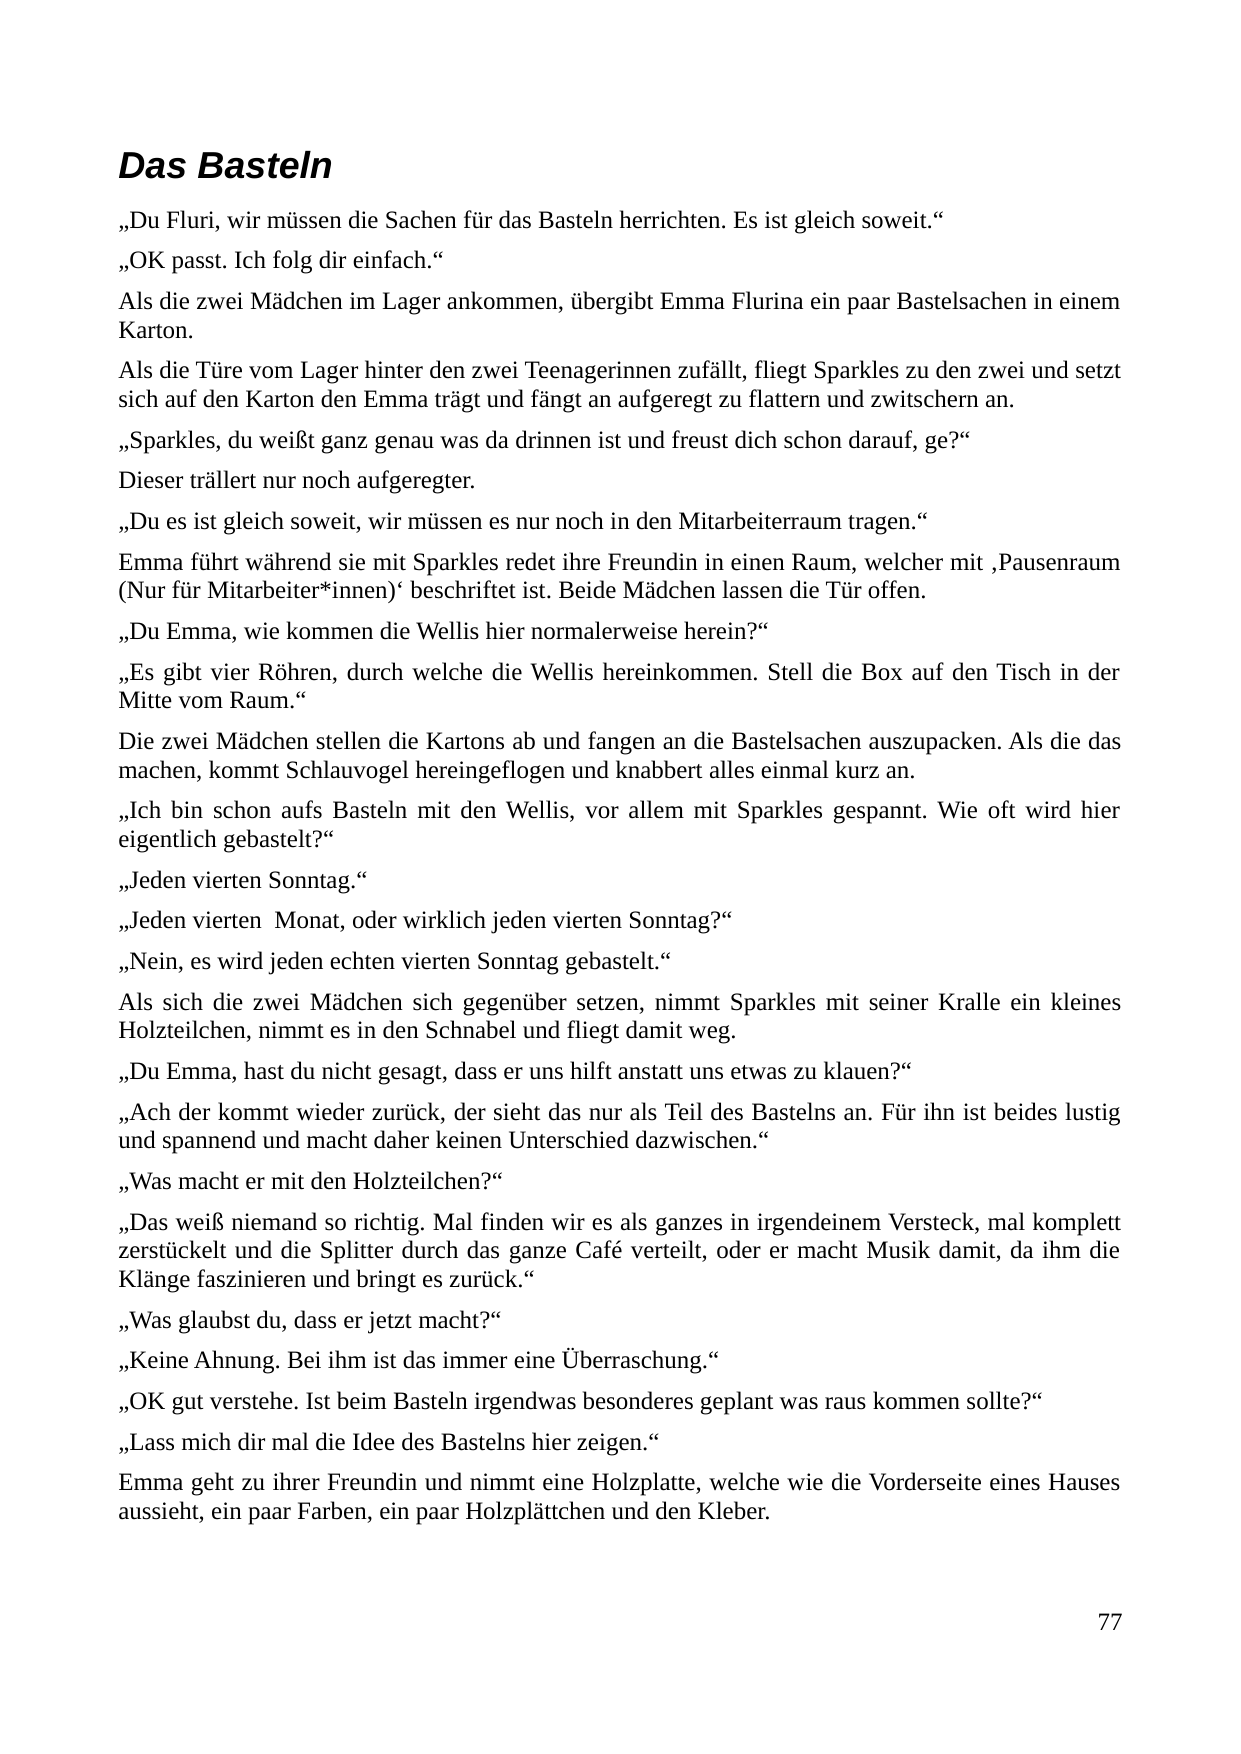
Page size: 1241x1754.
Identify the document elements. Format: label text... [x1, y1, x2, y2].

text „Keine Ahnung. Bei ihm ist das immer eine Überraschung.“ [118, 1345, 1122, 1374]
text „Das weiß niemand so richtig. Mal finden wir es als ganzes in irgendeinem Versteck, mal komplett zerstückelt und die Splitter durch das ganze Café verteilt, oder er macht Musik damit, da ihm die Klänge faszinieren und bringt es zurück.“ [118, 1207, 1122, 1293]
text Dieser trällert nur noch aufgeregter. [118, 465, 1122, 494]
text „OK passt. Ich folg dir einfach.“ [118, 245, 1122, 274]
text „Was macht er mit den Holzteilchen?“ [118, 1166, 1122, 1195]
text Emma geht zu ihrer Freundin und nimmt eine Holzplatte, welche wie die Vorderseite eines Hauses aussieht, ein paar Farben, ein paar Holzplättchen und den Kleber. [118, 1467, 1122, 1525]
text „Sparkles, du weißt ganz genau was da drinnen ist und freust dich schon darauf, ge?“ [118, 425, 1122, 453]
text Die zwei Mädchen stellen die Kartons ab und fangen an die Bastelsachen auszupacken. Als die das machen, kommt Schlauvogel hereingeflogen und knabbert alles einmal kurz an. [118, 726, 1122, 783]
text Als sich die zwei Mädchen sich gegenüber setzen, nimmt Sparkles mit seiner Kralle ein kleines Holzteilchen, nimmt es in den Schnabel und fliegt damit weg. [118, 987, 1122, 1044]
text „Du Emma, hast du nicht gesagt, dass er uns hilft anstatt uns etwas zu klauen?“ [118, 1056, 1122, 1085]
text Als die zwei Mädchen im Lager ankommen, übergibt Emma Flurina ein paar Bastelsachen in einem Karton. [118, 286, 1122, 343]
text „Du Fluri, wir müssen die Sachen für das Basteln herrichten. Es ist gleich soweit.“ [118, 205, 1122, 233]
text „Was glaubst du, dass er jetzt macht?“ [118, 1305, 1122, 1333]
text „OK gut verstehe. Ist beim Basteln irgendwas besonderes geplant was raus kommen sollte?“ [118, 1386, 1122, 1415]
text „Ich bin schon aufs Basteln mit den Wellis, vor allem mit Sparkles gespannt. Wie oft wird hier eigentlich gebastelt?“ [118, 795, 1122, 853]
text „Ach der kommt wieder zurück, der sieht das nur als Teil des Bastelns an. Für ihn ist beides lustig und spannend und macht daher keinen Unterschied dazwischen.“ [118, 1097, 1122, 1154]
text „Jeden vierten Sonntag.“ [118, 865, 1122, 893]
text „Du es ist gleich soweit, wir müssen es nur noch in den Mitarbeiterraum tragen.“ [118, 506, 1122, 535]
text Als die Türe vom Lager hinter den zwei Teenagerinnen zufällt, fliegt Sparkles zu den zwei und setzt sich auf den Karton den Emma trägt und fängt an aufgeregt zu flattern und zwitschern an. [118, 355, 1122, 413]
text „Lass mich dir mal die Idee des Bastelns hier zeigen.“ [118, 1427, 1122, 1455]
text „Du Emma, wie kommen die Wellis hier normalerweise herein?“ [118, 616, 1122, 645]
subtitle Das Basteln [118, 143, 1122, 186]
text „Es gibt vier Röhren, durch welche die Wellis hereinkommen. Stell die Box auf den Tisch in der Mitte vom Raum.“ [118, 657, 1122, 714]
text „Nein, es wird jeden echten vierten Sonntag gebastelt.“ [118, 946, 1122, 975]
text Emma führt während sie mit Sparkles redet ihre Freundin in einen Raum, welcher mit ‚Pausenraum (Nur für Mitarbeiter*innen)‘ beschriftet ist. Beide Mädchen lassen die Tür offen. [118, 547, 1122, 604]
text „Jeden vierten Monat, oder wirklich jeden vierten Sonntag?“ [118, 905, 1122, 934]
